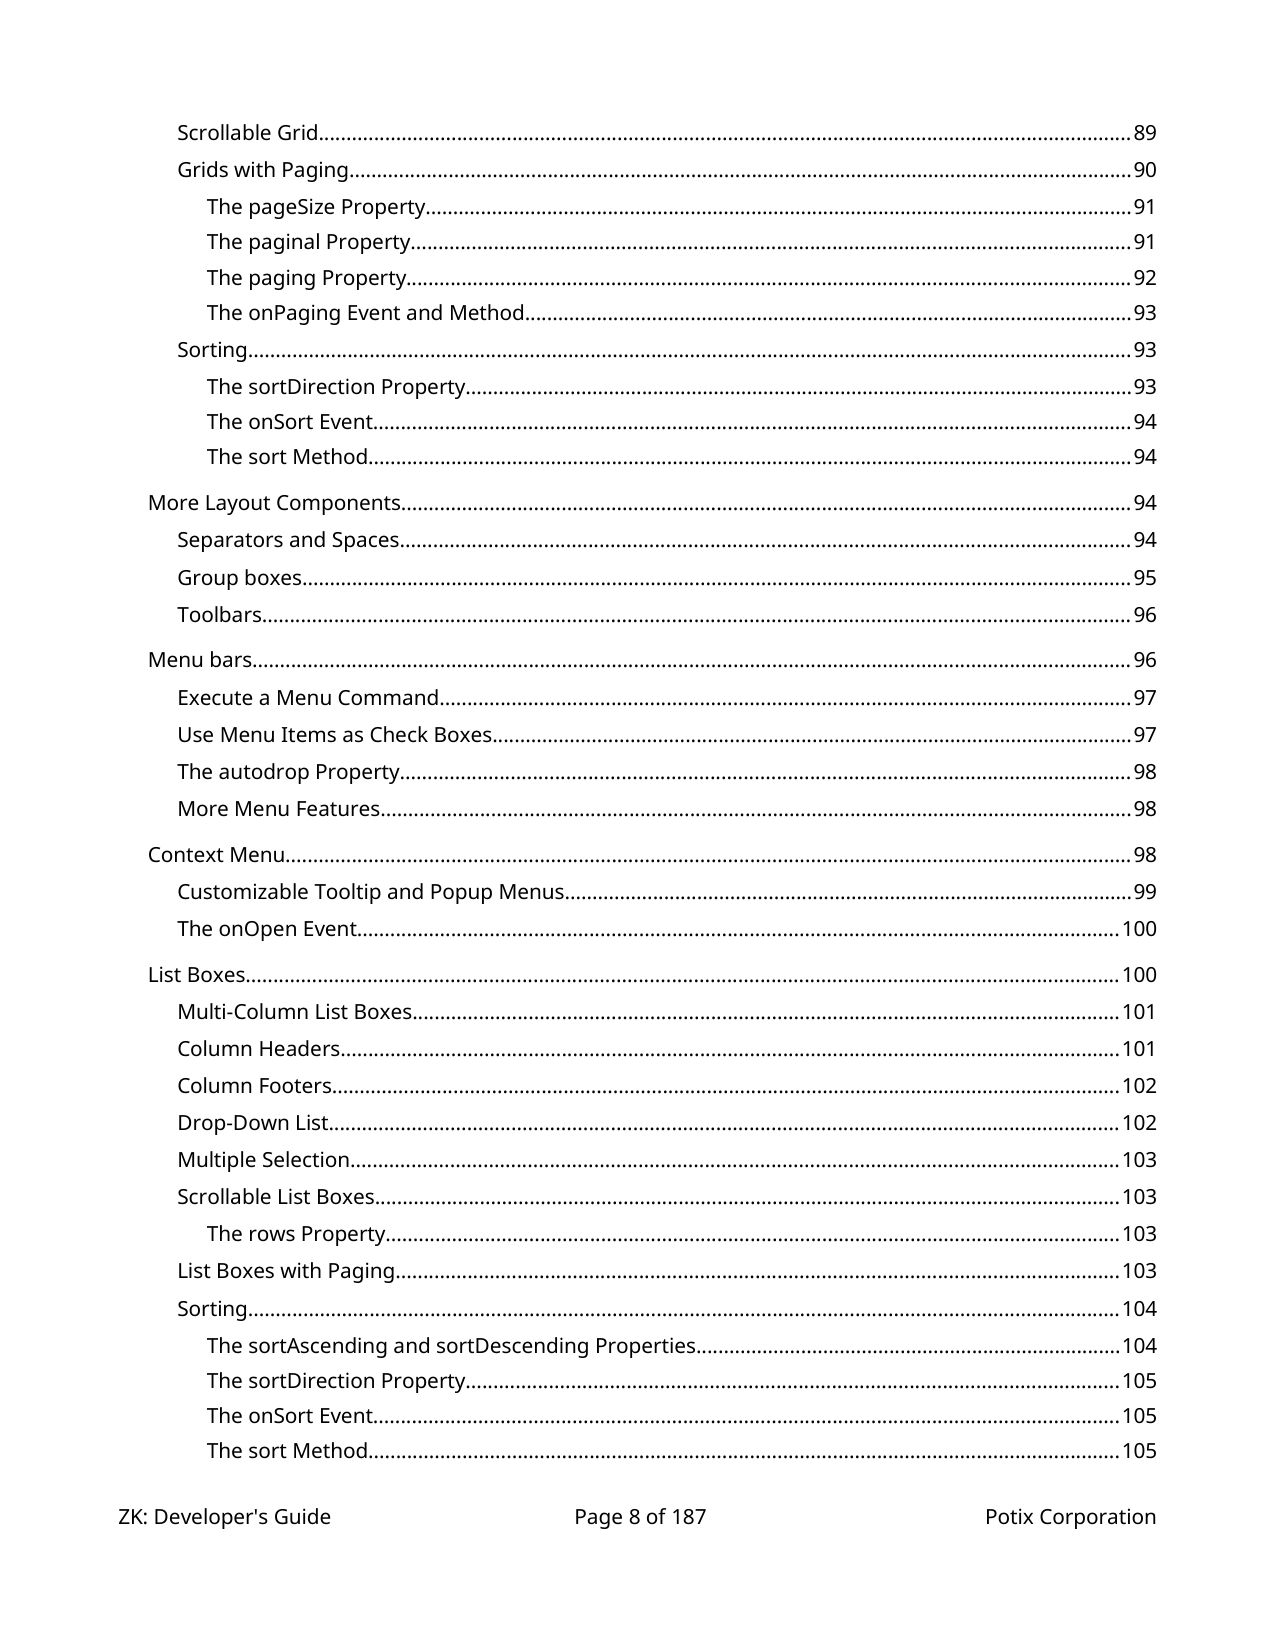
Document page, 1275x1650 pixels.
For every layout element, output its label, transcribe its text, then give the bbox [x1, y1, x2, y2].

text Sorting 93 [177, 335, 1157, 363]
text Scrollable List Boxes 103 [177, 1182, 1157, 1211]
text Separators and Spaces 94 [177, 526, 1157, 554]
text List Boxes 100 [148, 960, 1157, 988]
text More Menu Features 98 [177, 794, 1157, 822]
text The onSort Event 105 [207, 1401, 1157, 1429]
text The sort Method 105 [207, 1436, 1157, 1465]
text The paginal Property 91 [207, 227, 1157, 256]
text The autodrop Property 98 [177, 757, 1157, 785]
text Drop-Down List 102 [177, 1108, 1157, 1137]
text Sorting 104 [177, 1294, 1157, 1322]
text The sortAscending and sortDescending Properties 104 [207, 1331, 1157, 1359]
text The sortDirection Property 105 [207, 1366, 1157, 1394]
text The pageSize Property 91 [207, 192, 1157, 221]
text The onPaging Event and Method 93 [207, 298, 1157, 326]
text Execute a Menu Command 97 [177, 683, 1157, 711]
text Menu bars 96 [148, 646, 1157, 674]
text Multi-Column List Boxes 101 [177, 997, 1157, 1025]
text Grids with Paging 90 [177, 155, 1157, 183]
text Toolbars 96 [177, 600, 1157, 628]
text The onOpen Event 100 [177, 914, 1157, 942]
text The sortDirection Property 93 [207, 372, 1157, 400]
text More Layout Components 94 [148, 488, 1157, 517]
text Column Footers 102 [177, 1071, 1157, 1099]
text Group boxes 95 [177, 563, 1157, 591]
text The onSort Event 94 [207, 407, 1157, 436]
text Column Headers 101 [177, 1034, 1157, 1062]
text The sort Method 94 [207, 442, 1157, 471]
text List Boxes with Paging 103 [177, 1257, 1157, 1285]
text Use Menu Items as Check Boxes 97 [177, 720, 1157, 748]
text Customizable Tooltip and Popup Menus 99 [177, 877, 1157, 905]
text The rows Property 103 [207, 1219, 1157, 1248]
text Scrollable Grid 89 [177, 118, 1157, 146]
text Multiple Selection 103 [177, 1145, 1157, 1174]
text The paging Property 92 [207, 263, 1157, 291]
text Context Menu 98 [148, 840, 1157, 868]
